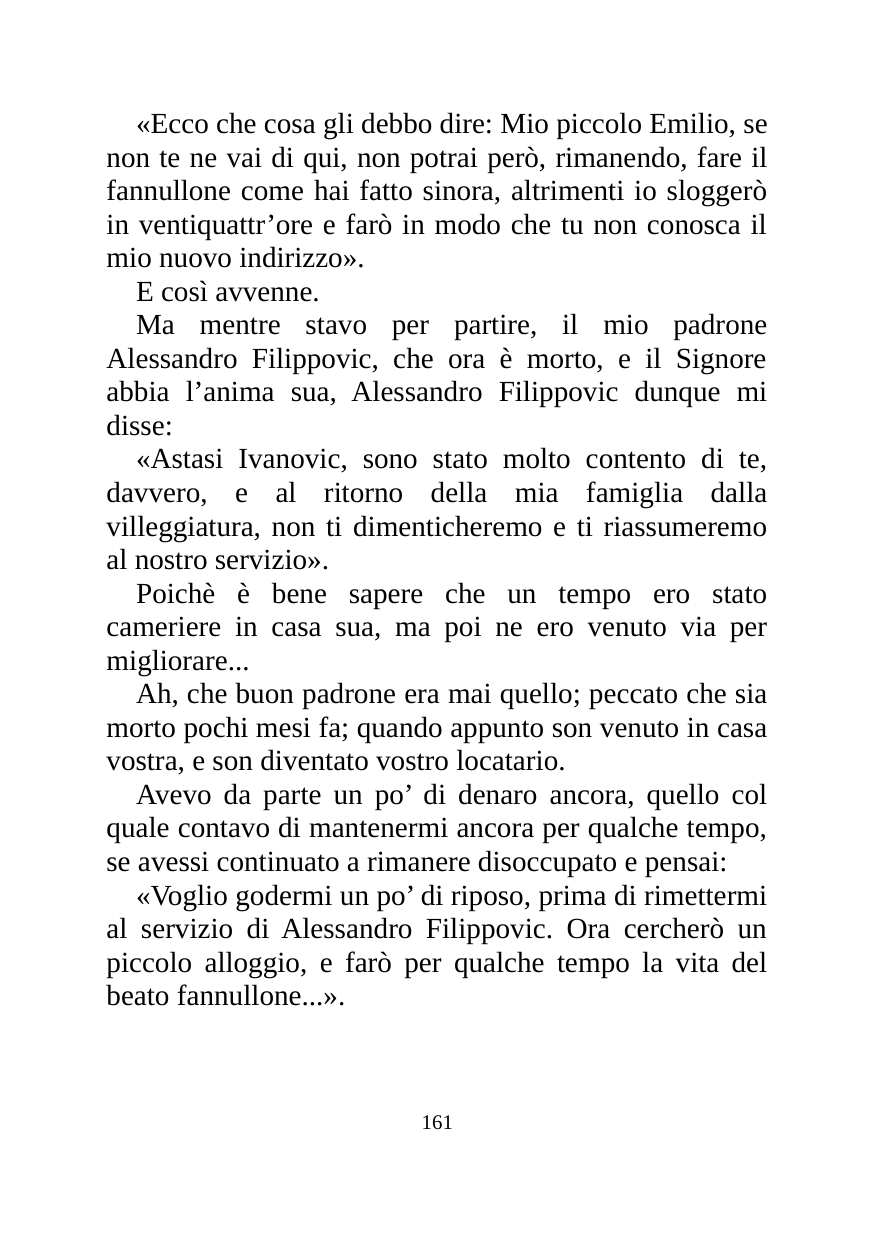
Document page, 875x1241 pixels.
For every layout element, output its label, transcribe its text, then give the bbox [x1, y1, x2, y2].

text Avevo da parte un po’ di denaro ancora, quello col quale contavo di mantenermi ancora per qualche tempo, se avessi continuato a rimanere disoccupato e pensai: [106, 777, 768, 878]
text «Astasi Ivanovic, sono stato molto contento di te, davvero, e al ritorno della mia famiglia dalla villeggiatura, non ti dimenticheremo e ti riassumeremo al nostro servizio». [106, 442, 768, 576]
text Ah, che buon padrone era mai quello; peccato che sia morto pochi mesi fa; quando appunto son venuto in casa vostra, e son diventato vostro locatario. [106, 676, 768, 777]
text Poichè è bene sapere che un tempo ero stato cameriere in casa sua, ma poi ne ero venuto via per migliorare... [106, 576, 768, 676]
text E così avvenne. [106, 274, 768, 307]
text Ma mentre stavo per partire, il mio padrone Alessandro Filippovic, che ora è morto, e il Signore abbia l’anima sua, Alessandro Filippovic dunque mi disse: [106, 307, 768, 442]
text «Ecco che cosa gli debbo dire: Mio piccolo Emilio, se non te ne vai di qui, non potrai però, rimanendo, fare il fannullone come hai fatto sinora, altrimenti io sloggerò in ventiquattr’ore e farò in modo che tu non conosca il mio nuovo indirizzo». [106, 106, 768, 274]
text «Voglio godermi un po’ di riposo, prima di rimettermi al servizio di Alessandro Filippovic. Ora cercherò un piccolo alloggio, e farò per qualche tempo la vita del beato fannullone...». [106, 878, 768, 1012]
